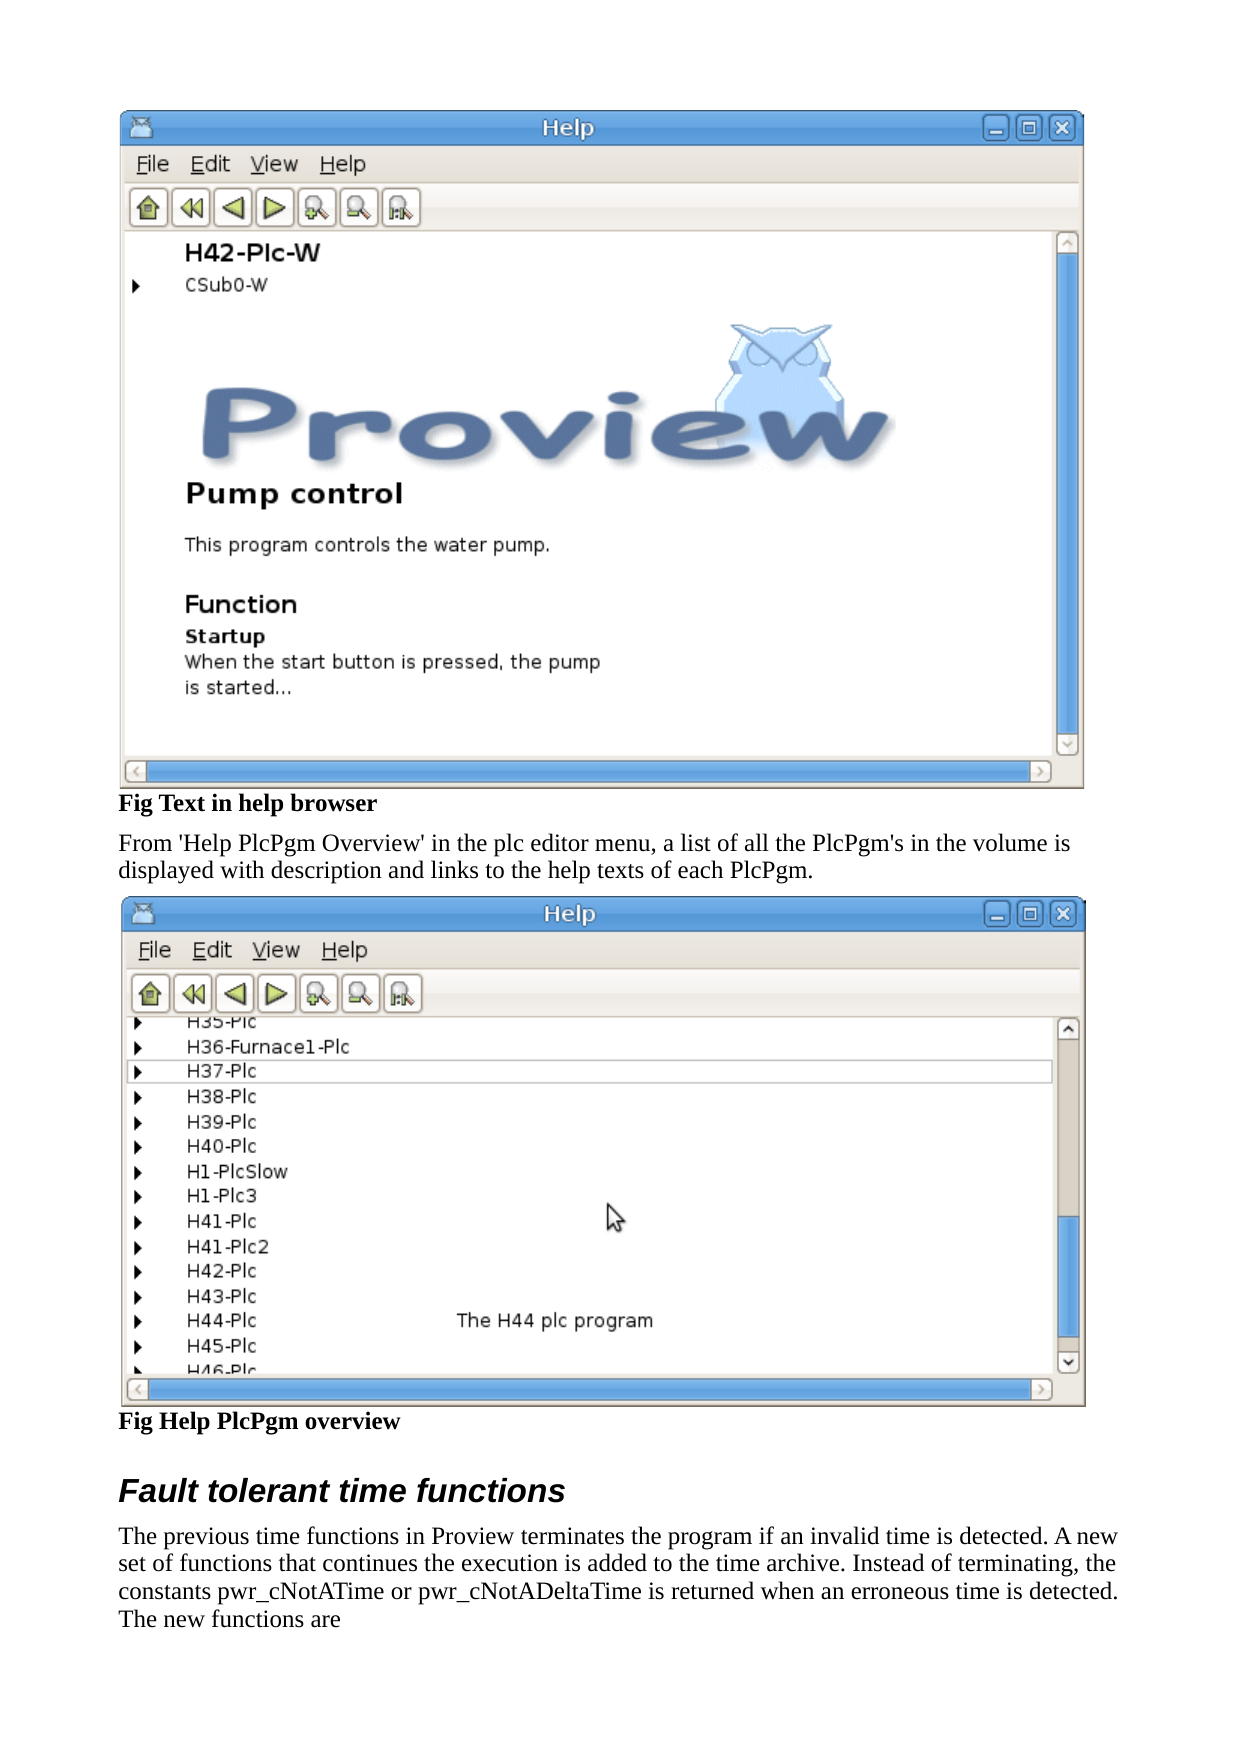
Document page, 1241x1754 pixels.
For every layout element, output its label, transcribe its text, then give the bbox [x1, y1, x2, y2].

picture [119, 110, 1085, 789]
subtitle Fault tolerant time functions [118, 1472, 1122, 1509]
picture [121, 896, 1086, 1407]
text Fig Help PlcPgm overview [118, 1407, 1122, 1434]
text Fig Text in help browser [118, 789, 1122, 816]
text From 'Help PlcPgm Overview' in the plc editor menu, a list of all the PlcPgm's in the volume is displayed with description and links to the help texts of each PlcPgm. [118, 829, 1122, 884]
text The previous time functions in Proview terminates the program if an invalid time is detected. A new set of functions that continues the execution is added to the time archive. Instead of terminating, the constants pwr_cNotATime or pwr_cNotADeltaTime is returned when an erroneous time is detected. The new functions are [118, 1522, 1122, 1633]
